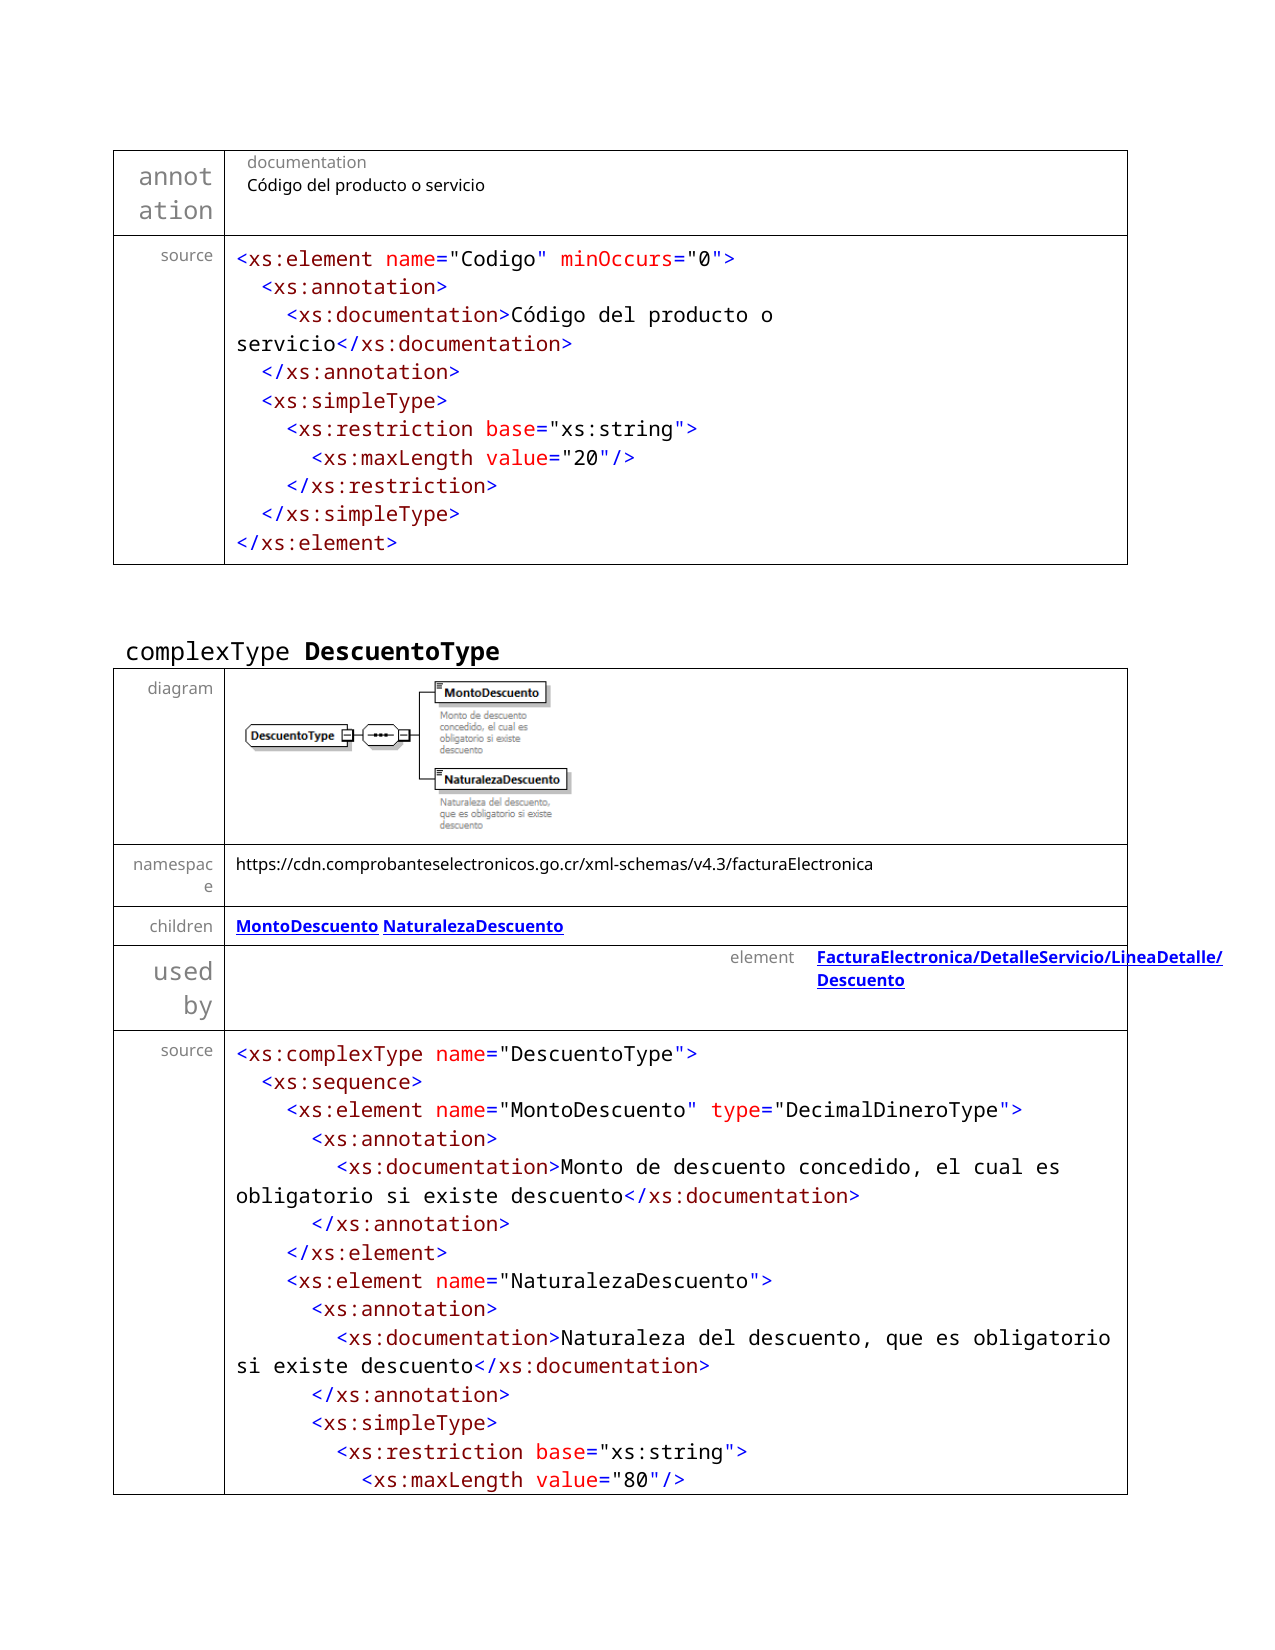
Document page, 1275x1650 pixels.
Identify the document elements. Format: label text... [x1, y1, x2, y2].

table_cell children [114, 907, 224, 945]
table_cell source [114, 236, 224, 564]
table_cell [225, 151, 1127, 235]
table_cell annotation [114, 151, 224, 235]
table_header element [236, 946, 805, 991]
table_cell source [114, 1031, 224, 1494]
table_header documentation [236, 151, 1127, 174]
table_cell used by [114, 946, 224, 1030]
table_header diagram [114, 669, 224, 843]
table_cell namespace [114, 845, 224, 906]
picture [235, 676, 582, 836]
table_cell <xs:element name="Codigo" minOccurs="0"> <xs:annotation> <xs:documentation>Código del producto o servicio</xs:documentation> </xs:annotation> <xs:simpleType> <xs:restriction base="xs:string"> <xs:maxLength value="20"/> </xs:restriction> </xs:simpleType> </xs:element> [225, 236, 1127, 564]
text complexType DescuentoType [125, 633, 1150, 667]
table_cell https://cdn.comprobanteselectronicos.go.cr/xml-schemas/v4.3/facturaElectronica [225, 845, 1127, 906]
table_cell <xs:complexType name="DescuentoType"> <xs:sequence> <xs:element name="MontoDescuento" type="DecimalDineroType"> <xs:annotation> <xs:documentation>Monto de descuento concedido, el cual es obligatorio si existe descuento</xs:documentation> </xs:annotation> </xs:element> <xs:element name="NaturalezaDescuento"> <xs:annotation> <xs:documentation>Naturaleza del descuento, que es obligatorio si existe descuento</xs:documentation> </xs:annotation> <xs:simpleType> <xs:restriction base="xs:string"> <xs:maxLength value="80"/> [225, 1031, 1127, 1494]
table_cell MontoDescuento NaturalezaDescuento [225, 907, 1127, 945]
table_header [225, 669, 1127, 843]
table_cell [225, 946, 1127, 1030]
table_cell Código del producto o servicio [236, 174, 1127, 196]
table_header FacturaElectronica/DetalleServicio/LineaDetalle/Descuento [805, 946, 1127, 991]
